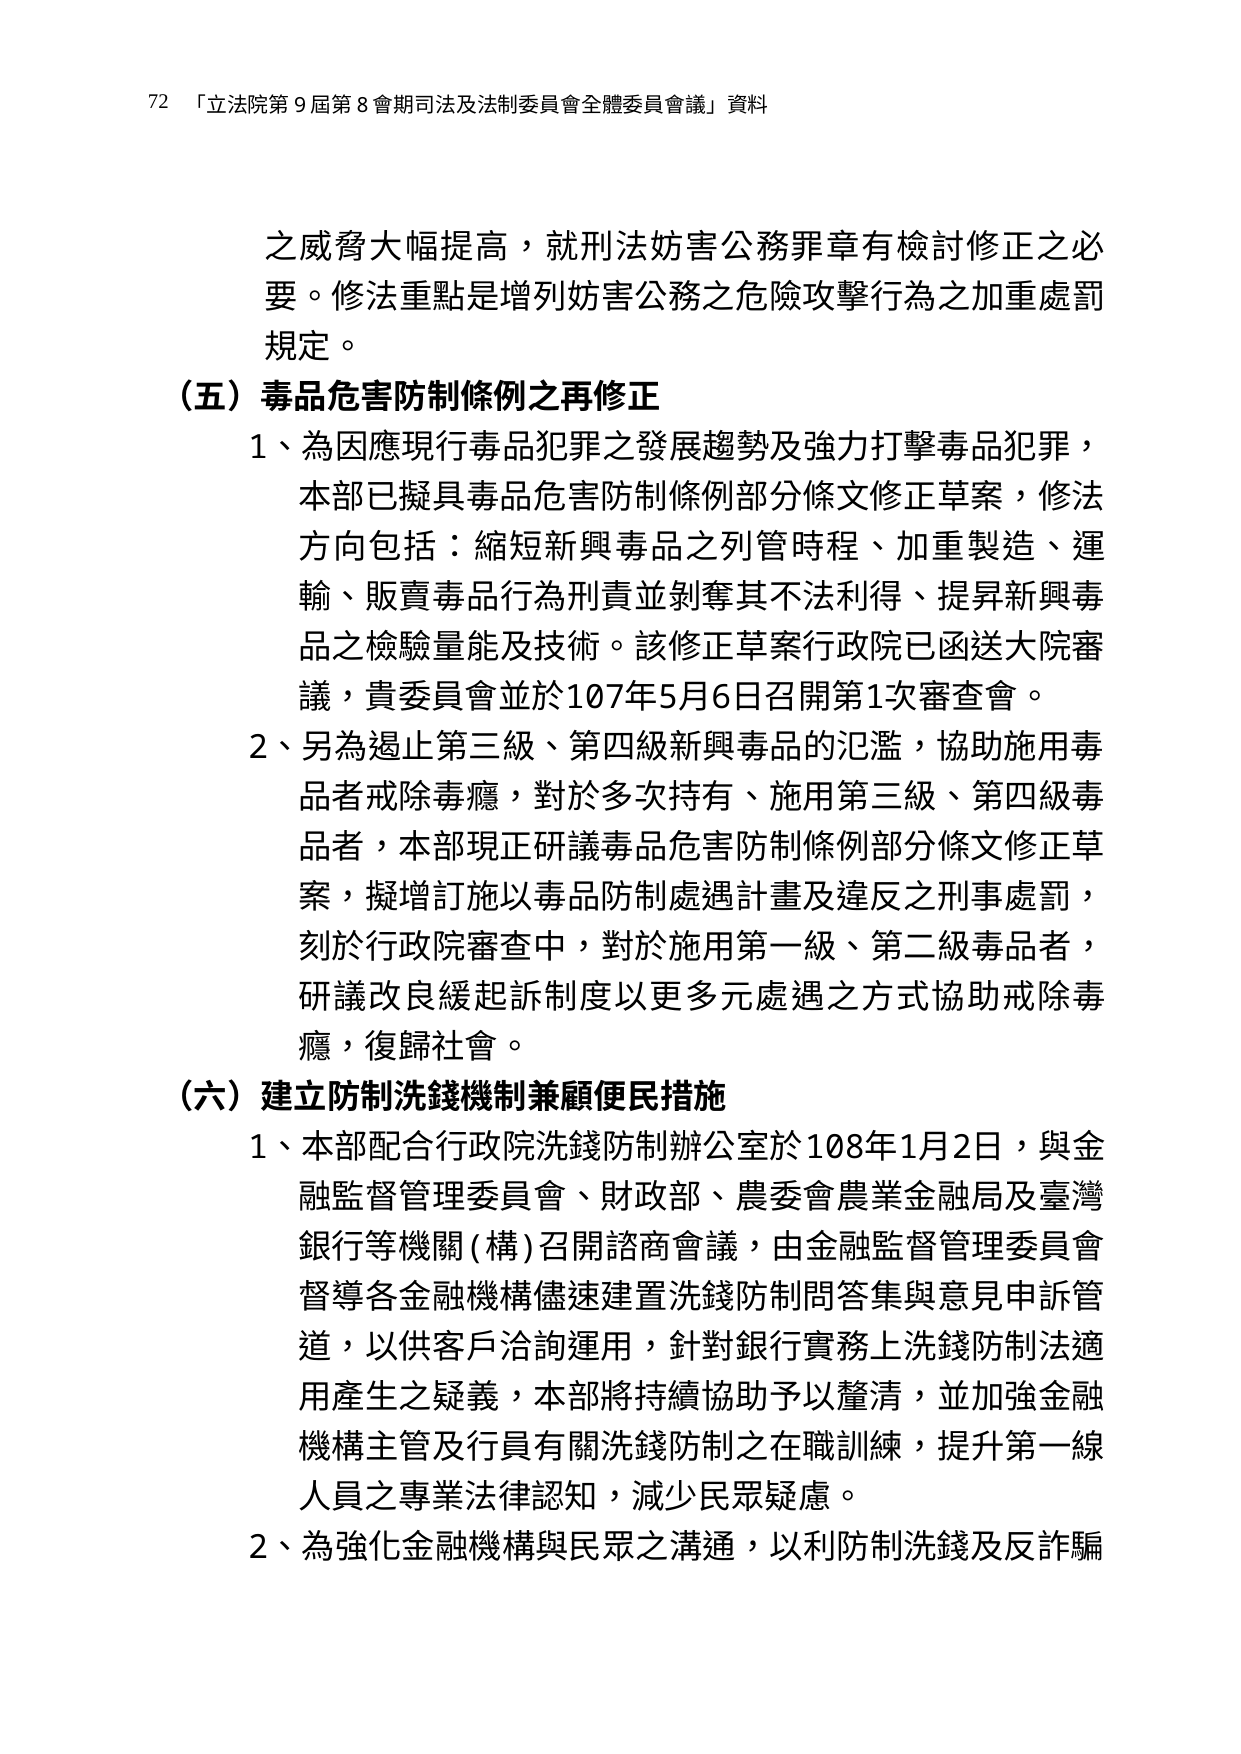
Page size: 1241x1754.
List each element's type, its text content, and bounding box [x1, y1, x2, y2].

text 之威脅大幅提高，就刑法妨害公務罪章有檢討修正之必要。修法重點是增列妨害公務之危險攻擊行為之加重處罰規定。 [264, 219, 1106, 369]
text 2、為強化金融機構與民眾之溝通，以利防制洗錢及反詐騙 [248, 1519, 1106, 1569]
text （五）毒品危害防制條例之再修正 [160, 369, 1106, 419]
text 1、本部配合行政院洗錢防制辦公室於108年1月2日，與金融監督管理委員會、財政部、農委會農業金融局及臺灣銀行等機關(構)召開諮商會議，由金融監督管理委員會督導各金融機構儘速建置洗錢防制問答集與意見申訴管道，以供客戶洽詢運用，針對銀行實務上洗錢防制法適用產生之疑義，本部將持續協助予以釐清，並加強金融機構主管及行員有關洗錢防制之在職訓練，提升第一線人員之專業法律認知，減少民眾疑慮。 [248, 1119, 1106, 1519]
text 1、為因應現行毒品犯罪之發展趨勢及強力打擊毒品犯罪，本部已擬具毒品危害防制條例部分條文修正草案，修法方向包括：縮短新興毒品之列管時程、加重製造、運輸、販賣毒品行為刑責並剝奪其不法利得、提昇新興毒品之檢驗量能及技術。該修正草案行政院已函送大院審議，貴委員會並於107年5月6日召開第1次審查會。 [248, 419, 1106, 719]
text 2、另為遏止第三級、第四級新興毒品的氾濫，協助施用毒品者戒除毒癮，對於多次持有、施用第三級、第四級毒品者，本部現正研議毒品危害防制條例部分條文修正草案，擬增訂施以毒品防制處遇計畫及違反之刑事處罰，刻於行政院審查中，對於施用第一級、第二級毒品者，研議改良緩起訴制度以更多元處遇之方式協助戒除毒癮，復歸社會。 [248, 719, 1106, 1069]
text （六）建立防制洗錢機制兼顧便民措施 [160, 1069, 1106, 1119]
